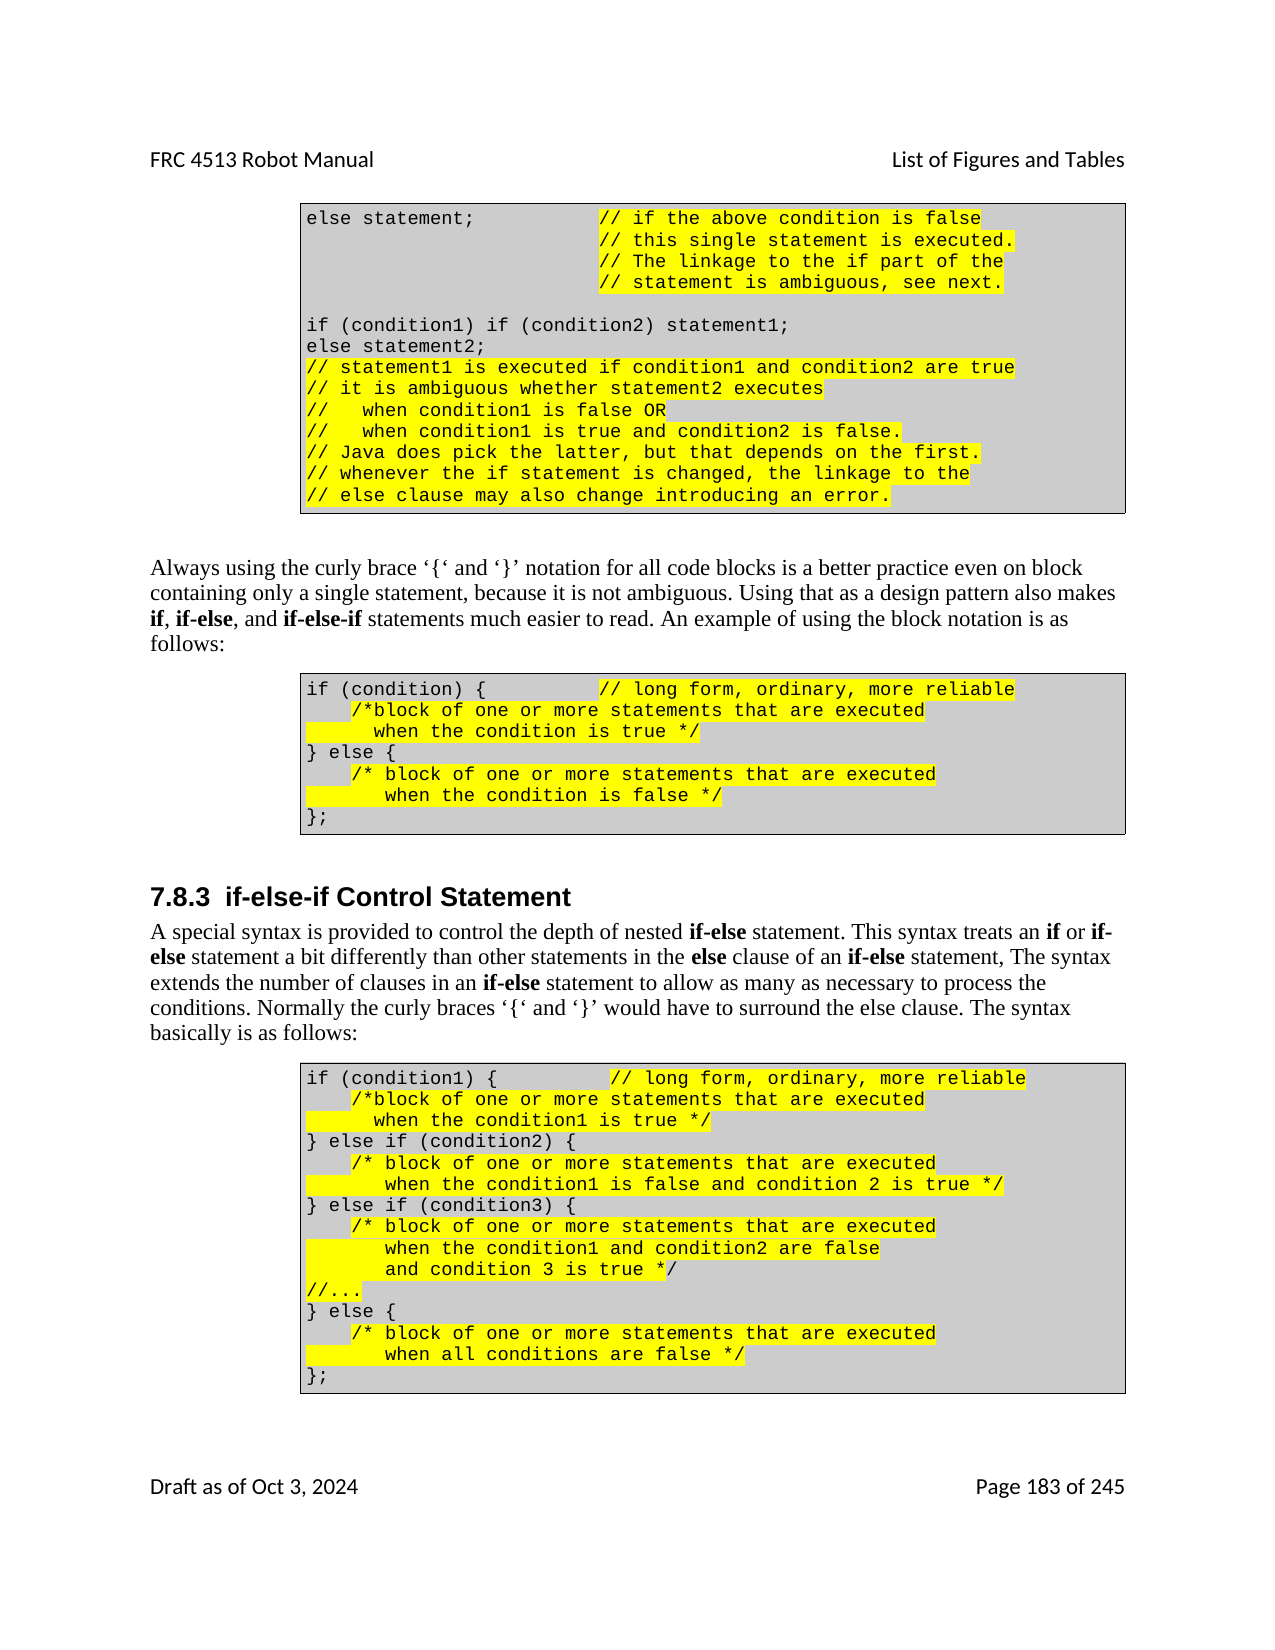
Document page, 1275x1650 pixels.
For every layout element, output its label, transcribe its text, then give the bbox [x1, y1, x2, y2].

text } else { [301, 737, 1125, 758]
text // this single statement is executed. [301, 224, 1125, 245]
text else statement2; [301, 330, 1125, 352]
text } else if (condition3) { [301, 1190, 1125, 1211]
text if (condition1) { // long form, ordinary, more reliable [301, 1064, 1125, 1084]
text when the condition is true */ [301, 716, 1125, 737]
text // else clause may also change introducing an error. [301, 479, 1125, 513]
text when all conditions are false */ [301, 1339, 1125, 1360]
subtitle if-else-if Control Statement [150, 882, 1125, 912]
text // when condition1 is false OR [301, 394, 1125, 415]
text // it is ambiguous whether statement2 executes [301, 373, 1125, 394]
text // statement is ambiguous, see next. [301, 267, 1125, 288]
text /* block of one or more statements that are executed [301, 1147, 1125, 1169]
text } else if (condition2) { [301, 1126, 1125, 1147]
text // when condition1 is true and condition2 is false. [301, 415, 1125, 437]
text /* block of one or more statements that are executed [301, 1211, 1125, 1232]
text when the condition1 is true */ [301, 1105, 1125, 1126]
text else statement; // if the above condition is false [301, 204, 1125, 224]
text // whenever the if statement is changed, the linkage to the [301, 458, 1125, 479]
text /* block of one or more statements that are executed [301, 1317, 1125, 1339]
text if (condition) { // long form, ordinary, more reliable [301, 674, 1125, 694]
text // Java does pick the latter, but that depends on the first. [301, 437, 1125, 458]
text }; [301, 801, 1125, 834]
text A special syntax is provided to control the depth of nested if-else statement. This syntax treats an if or if-else statement a bit differently than other statements in the else clause of an if-else statement, The syntax extends the number of clauses in an if-else statement to allow as many as necessary to process the conditions. Normally the curly braces ‘{‘ and ‘}’ would have to surround the else clause. The syntax basically is as follows: [150, 919, 1125, 1046]
text // The linkage to the if part of the [301, 245, 1125, 267]
text } else { [301, 1296, 1125, 1317]
text // statement1 is executed if condition1 and condition2 are true [301, 352, 1125, 373]
text when the condition is false */ [301, 779, 1125, 801]
text /* block of one or more statements that are executed [301, 758, 1125, 779]
text /*block of one or more statements that are executed [301, 1084, 1125, 1105]
text and condition 3 is true */ [301, 1254, 1125, 1275]
text //... [301, 1275, 1125, 1296]
text /*block of one or more statements that are executed [301, 694, 1125, 716]
text Always using the curly brace ‘{‘ and ‘}’ notation for all code blocks is a better practice even on block containing only a single statement, because it is not ambiguous. Using that as a design pattern also makes if, if-else, and if-else-if statements much easier to read. An example of using the block notation is as follows: [150, 555, 1125, 656]
text if (condition1) if (condition2) statement1; [301, 309, 1125, 330]
text when the condition1 is false and condition 2 is true */ [301, 1169, 1125, 1190]
text when the condition1 and condition2 are false [301, 1232, 1125, 1254]
text }; [301, 1360, 1125, 1393]
